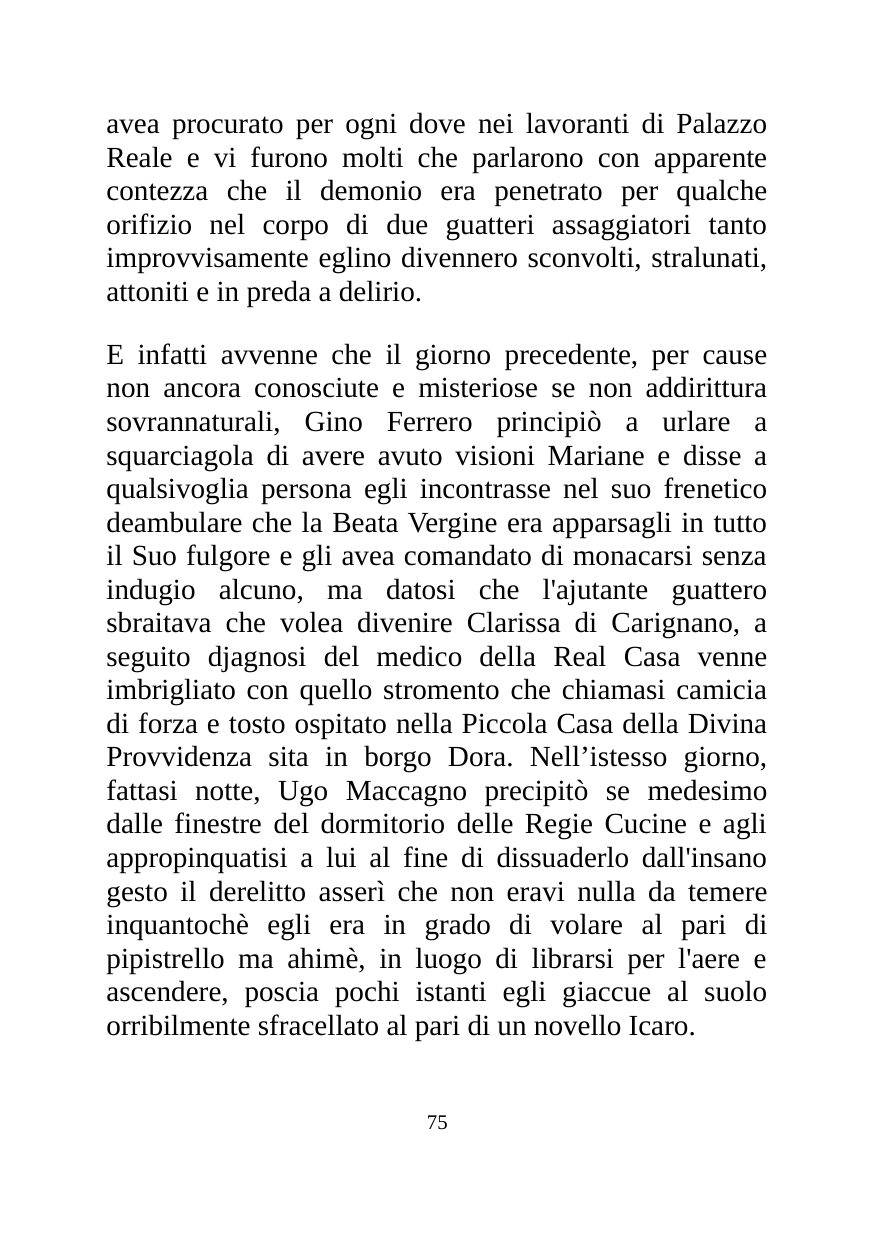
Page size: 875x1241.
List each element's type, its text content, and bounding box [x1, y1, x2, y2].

text avea procurato per ogni dove nei lavoranti di Palazzo Reale e vi furono molti che parlarono con apparente contezza che il demonio era penetrato per qualche orifizio nel corpo di due guatteri assaggiatori tanto improvvisamente eglino divennero sconvolti, stralunati, attoniti e in preda a delirio. [106, 106, 768, 307]
text E infatti avvenne che il giorno precedente, per cause non ancora conosciute e misteriose se non addirittura sovrannaturali, Gino Ferrero principiò a urlare a squarciagola di avere avuto visioni Mariane e disse a qualsivoglia persona egli incontrasse nel suo frenetico deambulare che la Beata Vergine era apparsagli in tutto il Suo fulgore e gli avea comandato di monacarsi senza indugio alcuno, ma datosi che l'ajutante guattero sbraitava che volea divenire Clarissa di Carignano, a seguito djagnosi del medico della Real Casa venne imbrigliato con quello stromento che chiamasi camicia di forza e tosto ospitato nella Piccola Casa della Divina Provvidenza sita in borgo Dora. Nell’istesso giorno, fattasi notte, Ugo Maccagno precipitò se medesimo dalle finestre del dormitorio delle Regie Cucine e agli appropinquatisi a lui al fine di dissuaderlo dall'insano gesto il derelitto asserì che non eravi nulla da temere inquantochè egli era in grado di volare al pari di pipistrello ma ahimè, in luogo di librarsi per l'aere e ascendere, poscia pochi istanti egli giaccue al suolo orribilmente sfracellato al pari di un novello Icaro. [106, 337, 768, 1041]
